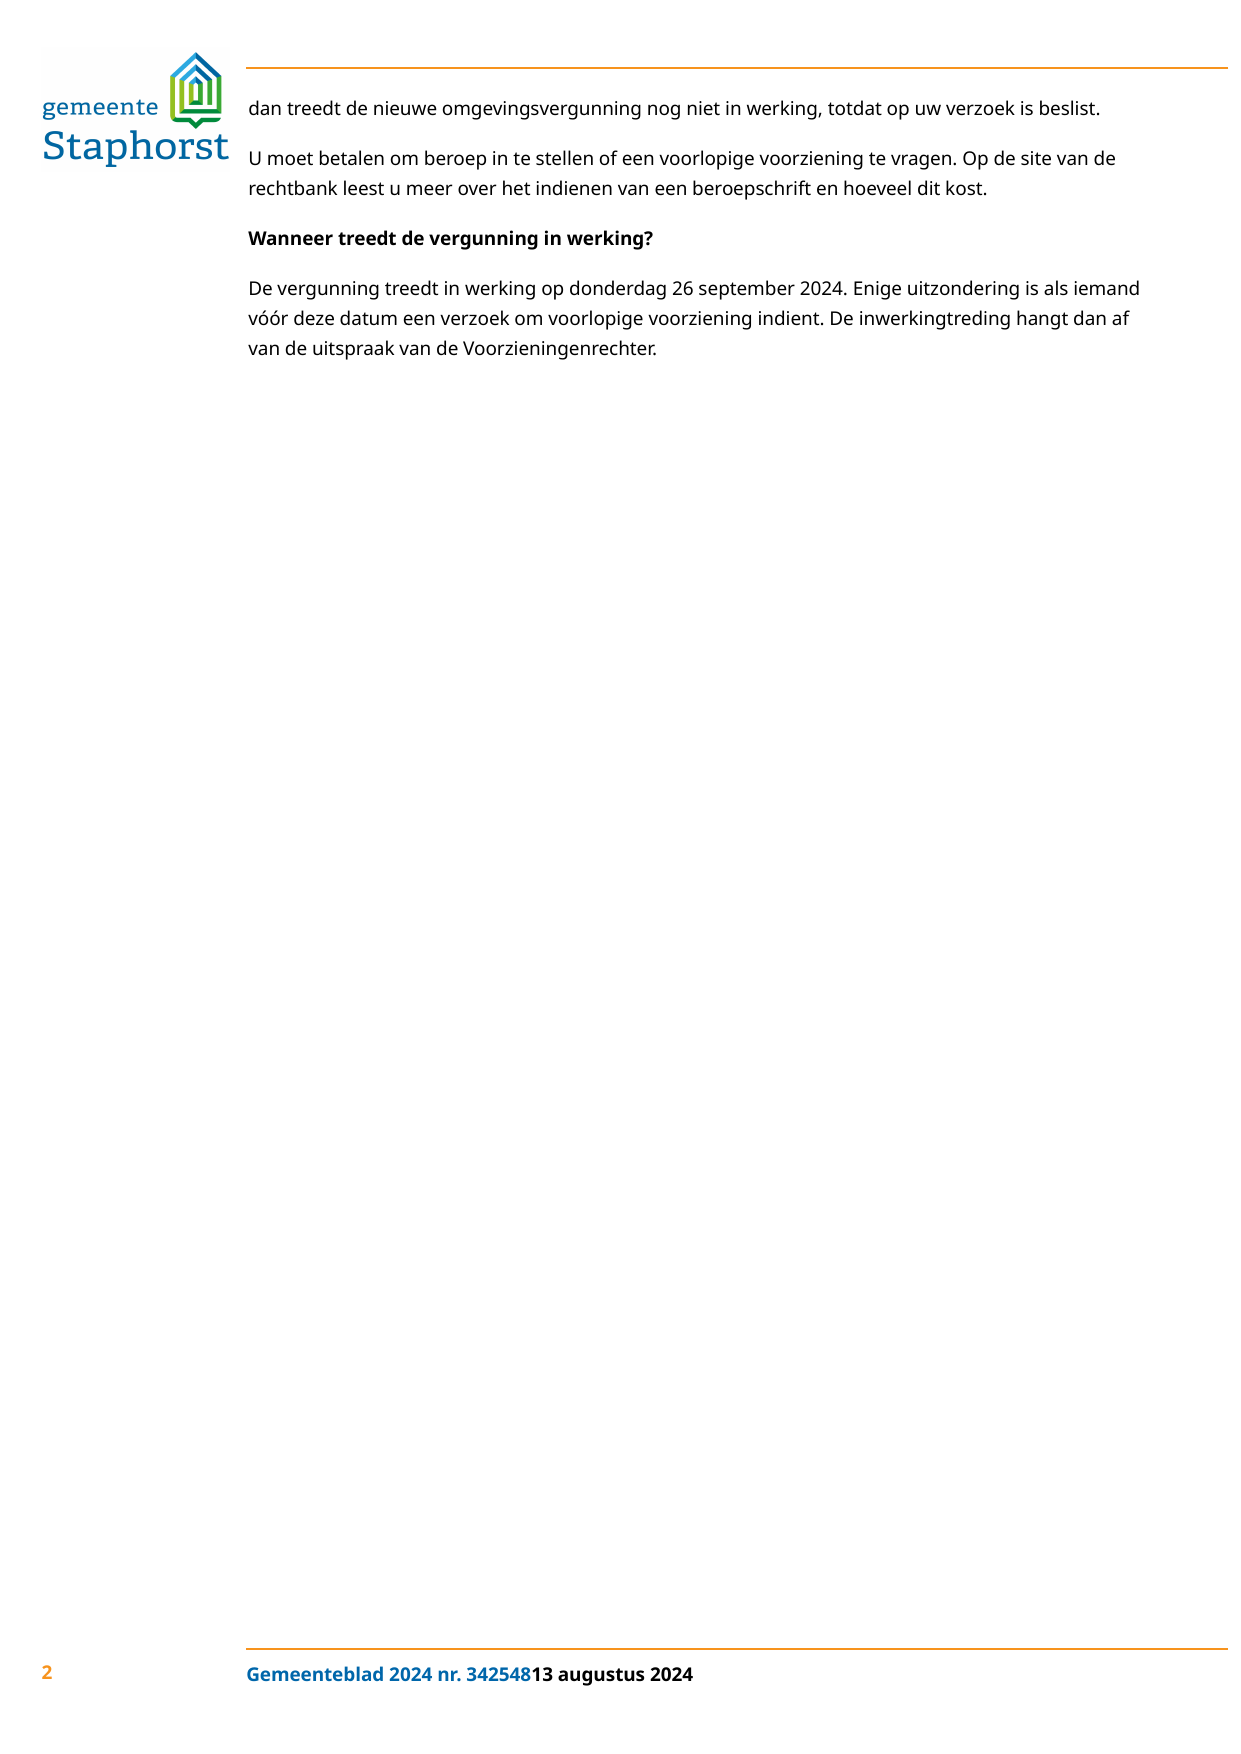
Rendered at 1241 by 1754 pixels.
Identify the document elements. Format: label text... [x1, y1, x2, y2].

text Wanneer treedt de vergunning in werking? [248, 225, 1152, 251]
text dan treedt de nieuwe omgevingsvergunning nog niet in werking, totdat op uw verzoek is beslist. [248, 95, 1152, 121]
text U moet betalen om beroep in te stellen of een voorlopige voorziening te vragen. Op de site van de rechtbank leest u meer over het indienen van een beroepschrift en hoeveel dit kost. [248, 145, 1152, 201]
text De vergunning treedt in werking op donderdag 26 september 2024. Enige uitzondering is als iemand vóór deze datum een verzoek om voorlopige voorziening indient. De inwerkingtreding hangt dan af van de uitspraak van de Voorzieningenrechter. [248, 276, 1152, 361]
picture [41, 47, 231, 172]
